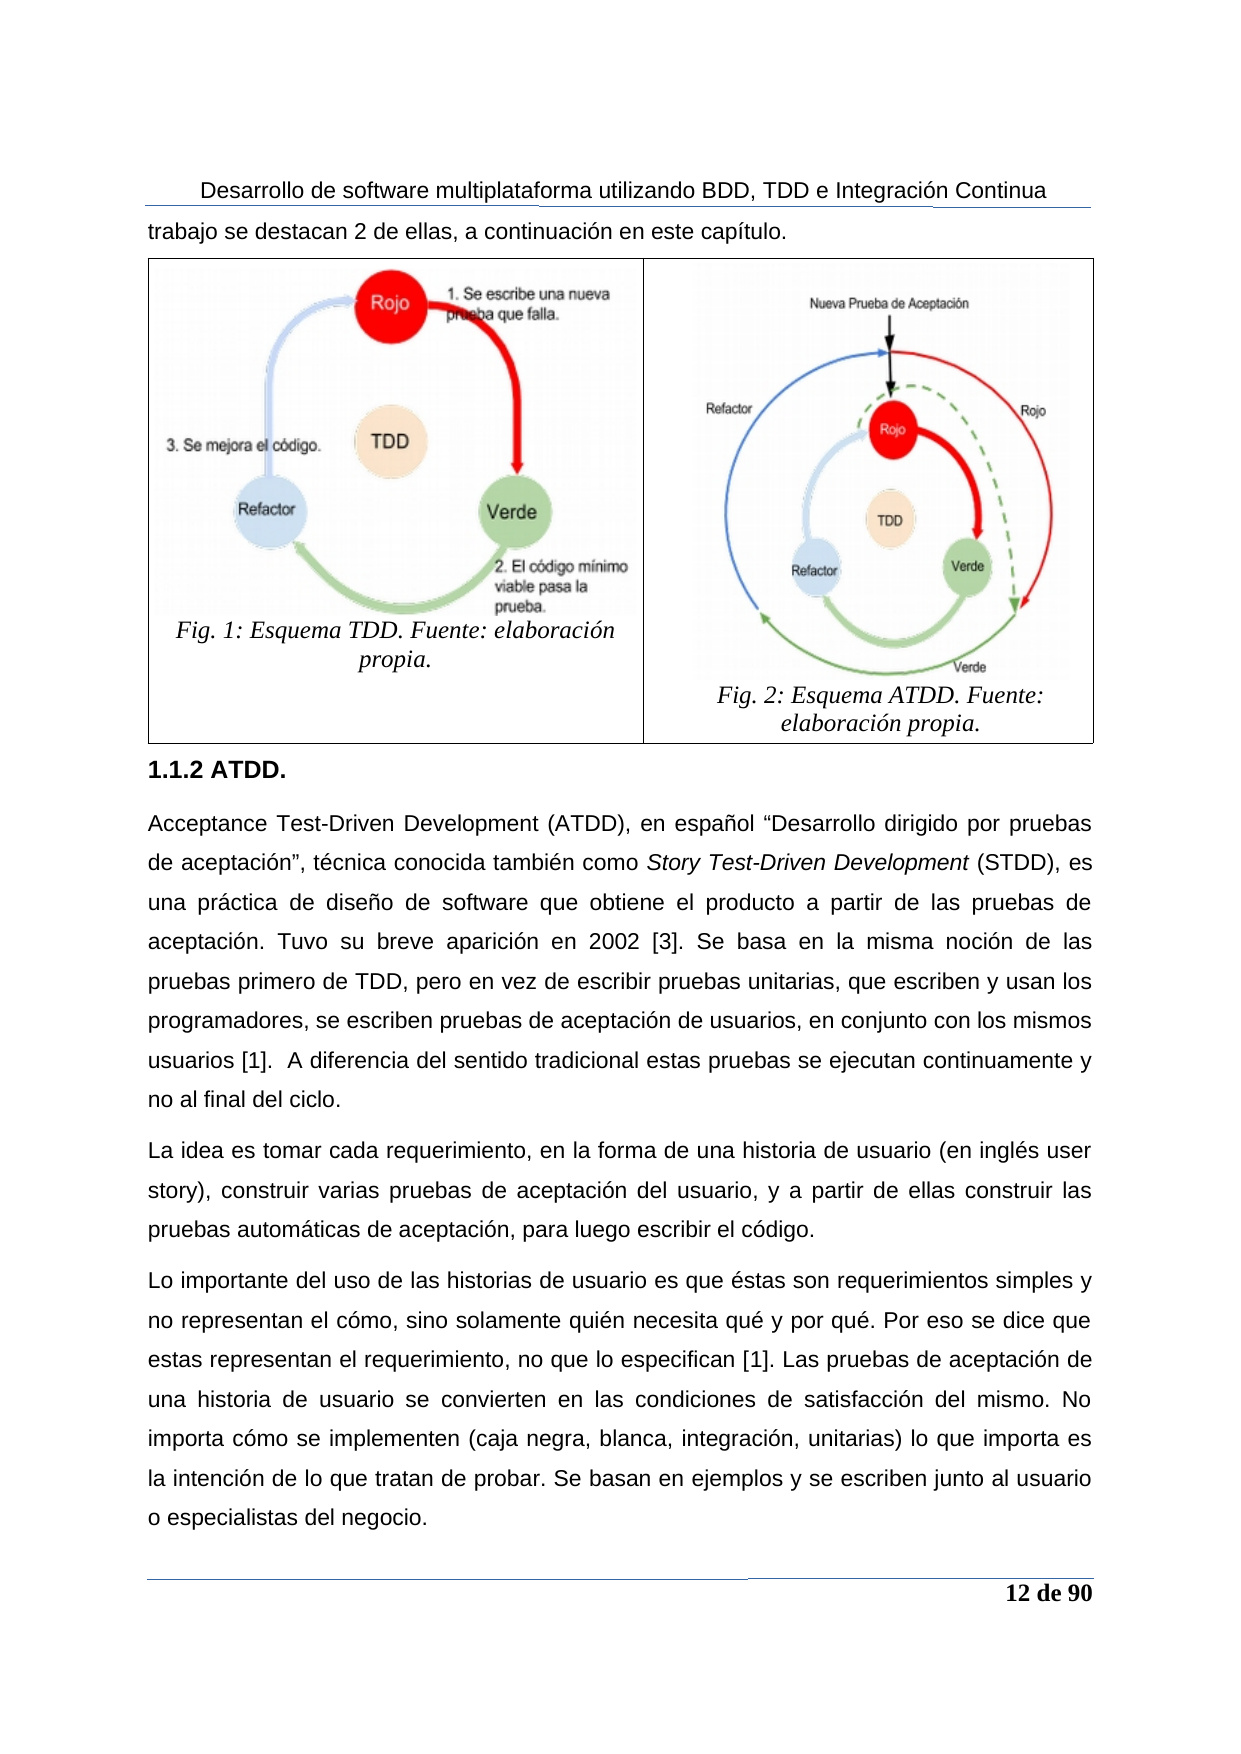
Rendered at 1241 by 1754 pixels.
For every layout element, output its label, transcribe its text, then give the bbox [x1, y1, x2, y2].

picture [154, 268, 637, 616]
text La idea es tomar cada requerimiento, en la forma de una historia de usuario (en inglés user story), construir varias pruebas de aceptación del usuario, y a partir de ellas construir las pruebas automáticas de aceptación, para luego escribir el código. [148, 1137, 1093, 1243]
picture [692, 263, 1070, 680]
table_header [149, 259, 643, 743]
text 1.1.2 ATDD. [148, 755, 1093, 783]
text Acceptance Test-Driven Development (ATDD), en español “Desarrollo dirigido por pruebas de aceptación”, técnica conocida también como Story Test-Driven Development (STDD), es una práctica de diseño de software que obtiene el producto a partir de las pruebas de aceptación. Tuvo su breve aparición en 2002 [3]. Se basa en la misma noción de las pruebas primero de TDD, pero en vez de escribir pruebas unitarias, que escriben y usan los programadores, se escriben pruebas de aceptación de usuarios, en conjunto con los mismos usuarios [1]. A diferencia del sentido tradicional estas pruebas se ejecutan continuamente y no al final del ciclo. [148, 810, 1093, 1112]
table_header [644, 259, 1093, 743]
text trabajo se destacan 2 de ellas, a continuación en este capítulo. [148, 218, 1093, 245]
text Lo importante del uso de las historias de usuario es que éstas son requerimientos simples y no representan el cómo, sino solamente quién necesita qué y por qué. Por eso se dice que estas representan el requerimiento, no que lo especifican [1]. Las pruebas de aceptación de una historia de usuario se convierten en las condiciones de satisfacción del mismo. No importa cómo se implementen (caja negra, blanca, integración, unitarias) lo que importa es la intención de lo que tratan de probar. Se basan en ejemplos y se escriben junto al usuario o especialistas del negocio. [148, 1267, 1093, 1531]
